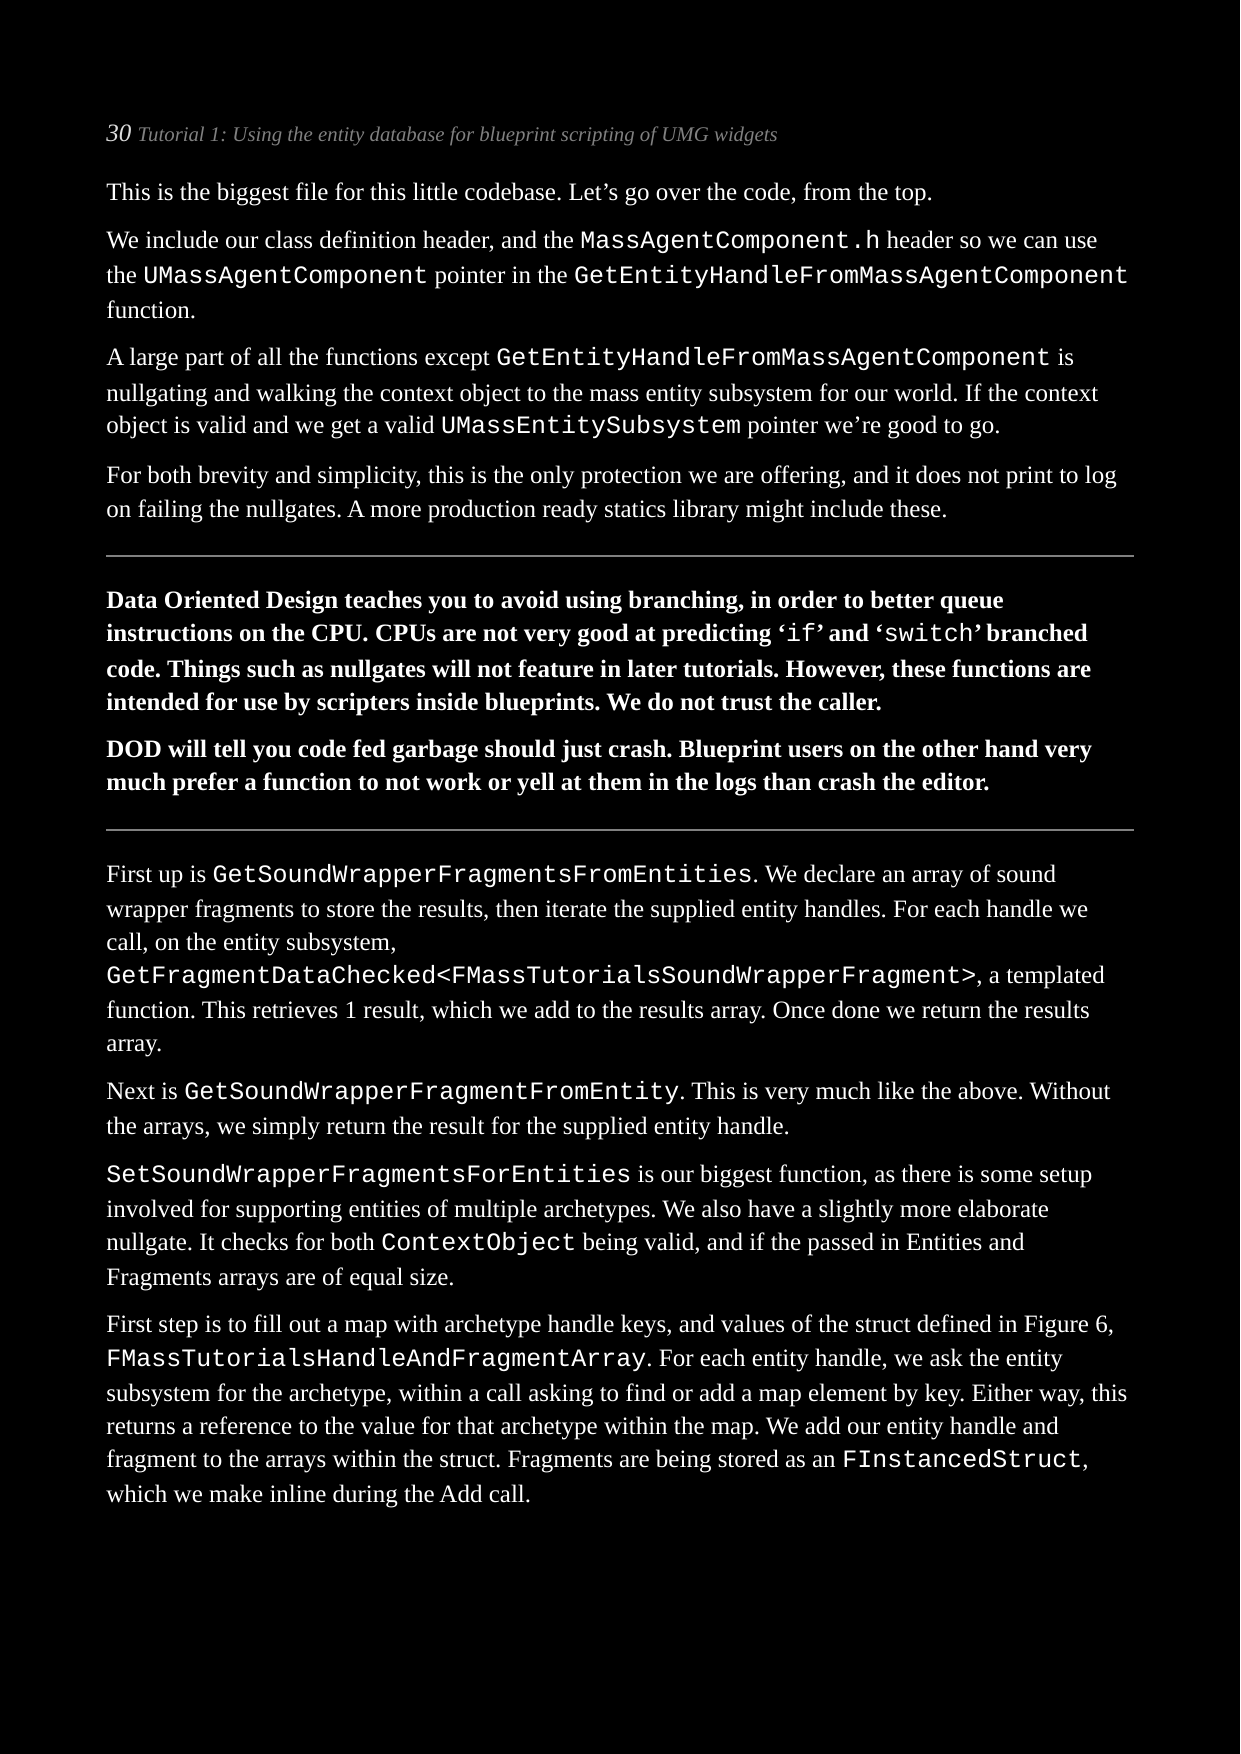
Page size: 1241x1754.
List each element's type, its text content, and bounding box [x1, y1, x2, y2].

text A large part of all the functions except GetEntityHandleFromMassAgentComponent is nullgating and walking the context object to the mass entity subsystem for our world. If the context object is valid and we get a valid UMassEntitySubsystem pointer we’re good to go. [106, 342, 1134, 441]
text This is the biggest file for this little codebase. Let’s go over the code, from the top. [106, 177, 1134, 206]
text We include our class definition header, and the MassAgentComponent.h header so we can use the UMassAgentComponent pointer in the GetEntityHandleFromMassAgentComponent function. [106, 225, 1134, 324]
text First step is to fill out a map with archetype handle keys, and values of the struct defined in Figure 6, FMassTutorialsHandleAndFragmentArray. For each entity handle, we ask the entity subsystem for the archetype, within a call asking to find or add a map element by key. Either way, this returns a reference to the value for that archetype within the map. We add our entity handle and fragment to the arrays within the struct. Fragments are being stored as an FInstancedStruct, which we make inline during the Add call. [106, 1309, 1134, 1508]
text DOD will tell you code fed garbage should just crash. Blueprint users on the other hand very much prefer a function to not work or yell at them in the logs than crash the editor. [106, 734, 1134, 796]
text Next is GetSoundWrapperFragmentFromEntity. This is very much like the above. Without the arrays, we simply return the result for the supplied entity handle. [106, 1076, 1134, 1140]
text Data Oriented Design teaches you to avoid using branching, in order to better queue instructions on the CPU. CPUs are not very good at predicting ‘if’ and ‘switch’ branched code. Things such as nullgates will not feature in later tutorials. However, these functions are intended for use by scripters inside blueprints. We do not trust the caller. [106, 586, 1134, 715]
text SetSoundWrapperFragmentsForEntities is our biggest function, as there is some setup involved for supporting entities of multiple archetypes. We also have a slightly more elaborate nullgate. It checks for both ContextObject being valid, and if the passed in Entities and Fragments arrays are of equal size. [106, 1159, 1134, 1291]
text First up is GetSoundWrapperFragmentsFromEntities. We declare an array of sound wrapper fragments to store the results, then iterate the supplied entity handles. For each handle we call, on the entity subsystem, GetFragmentDataChecked<FMassTutorialsSoundWrapperFragment>, a templated function. This retrieves 1 result, which we add to the results array. Once done we return the results array. [106, 859, 1134, 1057]
text For both brevity and simplicity, this is the only protection we are offering, and it does not print to log on failing the nullgates. A more production ready statics library might include these. [106, 461, 1134, 522]
